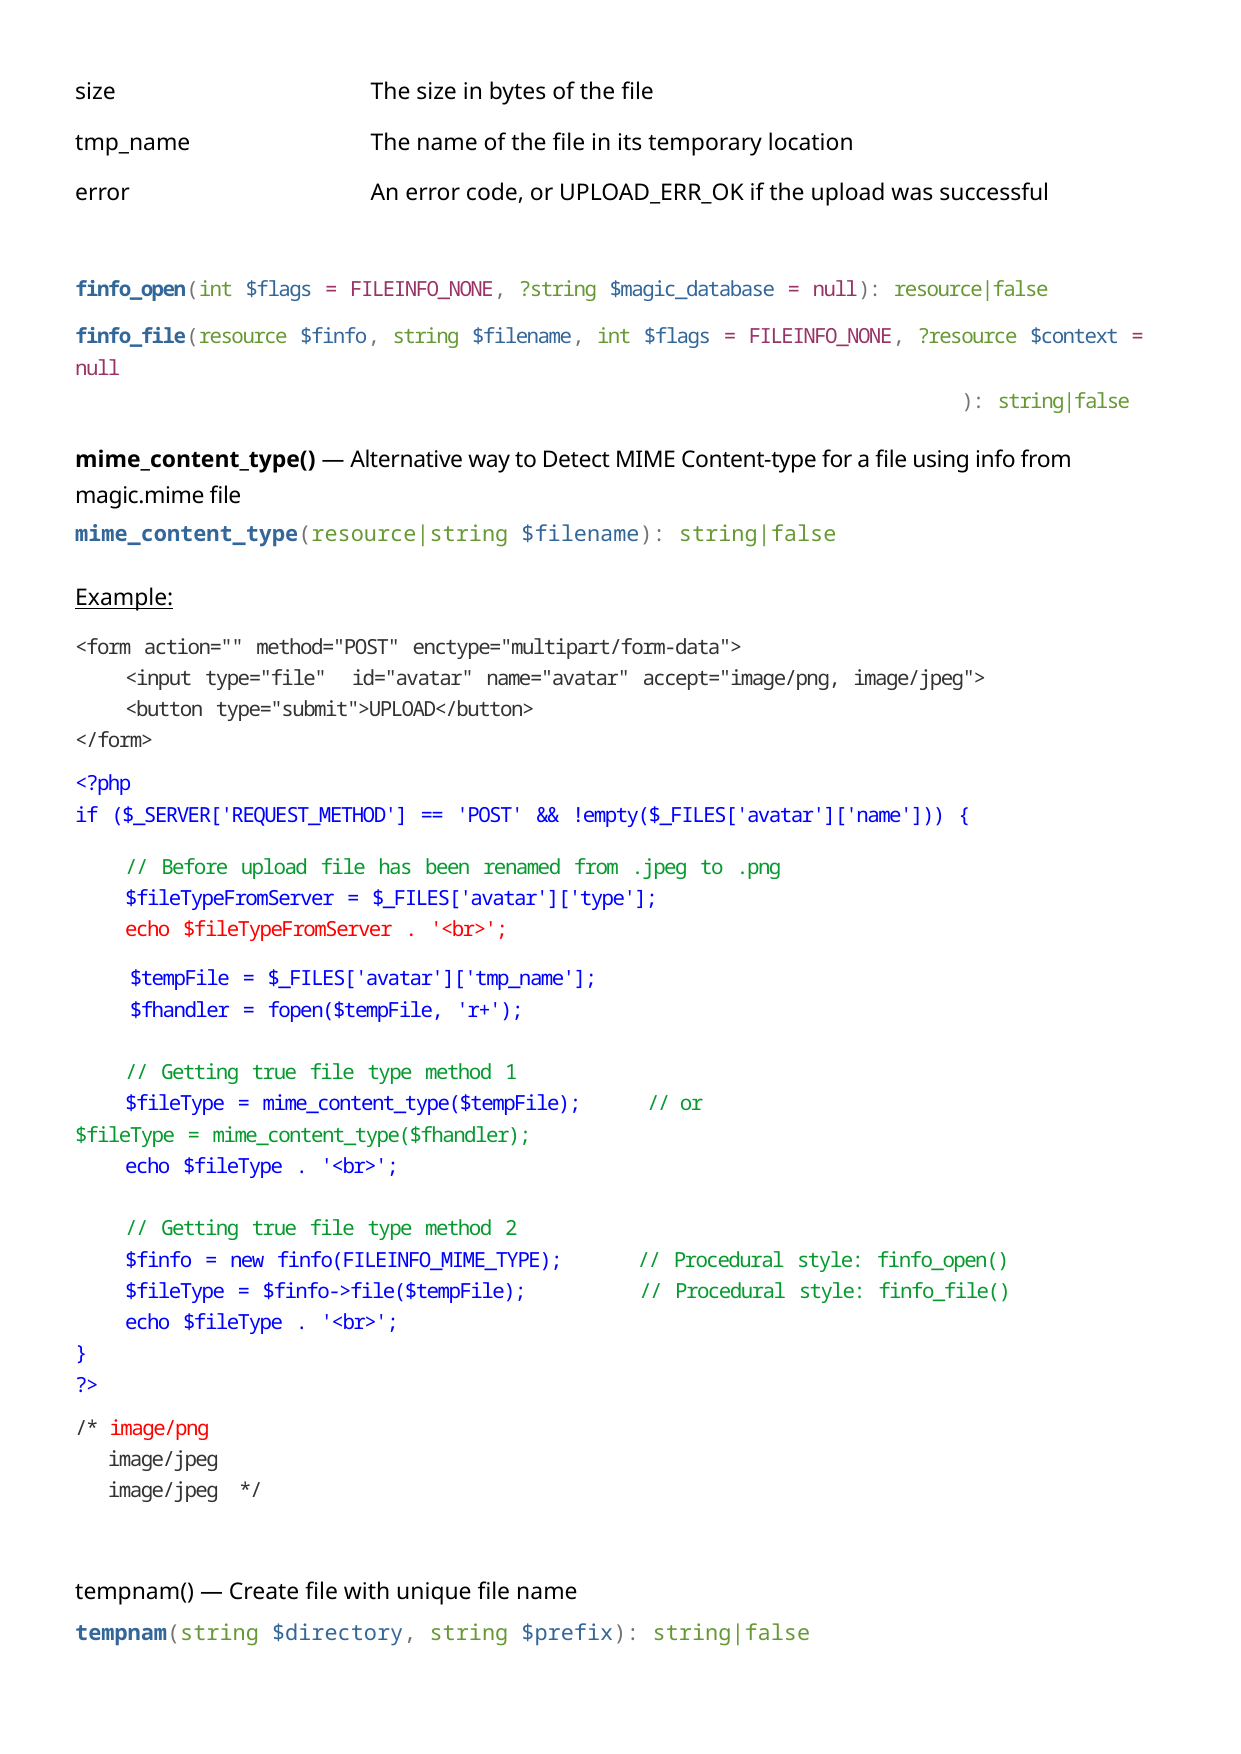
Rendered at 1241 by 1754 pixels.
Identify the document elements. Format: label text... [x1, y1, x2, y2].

text error An error code, or UPLOAD_ERR_OK if the upload was successful [75, 176, 1166, 207]
text finfo_file(resource $finfo, string $filename, int $flags = FILEINFO_NONE, ?resource $context = null ): string|false [75, 321, 1166, 414]
text echo $fileType . '<br>'; [75, 1304, 1166, 1336]
text <input type="file" id="avatar" name="avatar" accept="image/png, image/jpeg"> [75, 660, 1166, 691]
text finfo_open(int $flags = FILEINFO_NONE, ?string $magic_database = null): resource|false [75, 274, 1166, 302]
text $fileTypeFromServer = $_FILES['avatar']['type']; [75, 881, 1166, 912]
text $tempFile = $_FILES['avatar']['tmp_name']; [75, 961, 1166, 992]
text mime_content_type() — Alternative way to Detect MIME Content-type for a file using info from magic.mime file [75, 443, 1166, 510]
text // Getting true file type method 1 [75, 1054, 1166, 1086]
text $fileType = mime_content_type($tempFile); // or $fileType = mime_content_type($fhandler); [75, 1086, 1166, 1148]
text <?php [75, 766, 1166, 797]
text $fhandler = fopen($tempFile, 'r+'); [75, 992, 1166, 1023]
text } [75, 1336, 1166, 1367]
text echo $fileTypeFromServer . '<br>'; [75, 912, 1166, 943]
text size The size in bytes of the file [75, 75, 1166, 106]
text <button type="submit">UPLOAD</button> [75, 691, 1166, 723]
text mime_content_type(resource|string $filename): string|false [75, 518, 1166, 547]
text tempnam(string $directory, string $prefix): string|false [75, 1617, 1166, 1647]
text $finfo = new finfo(FILEINFO_MIME_TYPE); // Procedural style: finfo_open() [75, 1242, 1166, 1273]
text $fileType = $finfo->file($tempFile); // Procedural style: finfo_file() [75, 1273, 1166, 1304]
text ?> [75, 1367, 1166, 1398]
text <form action="" method="POST" enctype="multipart/form-data"> [75, 632, 1166, 660]
text /* image/png image/jpeg image/jpeg */ [75, 1410, 1166, 1504]
text if ($_SERVER['REQUEST_METHOD'] == 'POST' && !empty($_FILES['avatar']['name'])) { [75, 797, 1166, 828]
text tmp_name The name of the file in its temporary location [75, 126, 1166, 157]
text tempnam() — Create file with unique file name [75, 1575, 1166, 1606]
text // Getting true file type method 2 [75, 1211, 1166, 1242]
text Example: [75, 581, 1166, 612]
text </form> [75, 723, 1166, 754]
text // Before upload file has been renamed from .jpeg to .png [75, 849, 1166, 881]
text echo $fileType . '<br>'; [75, 1148, 1166, 1179]
